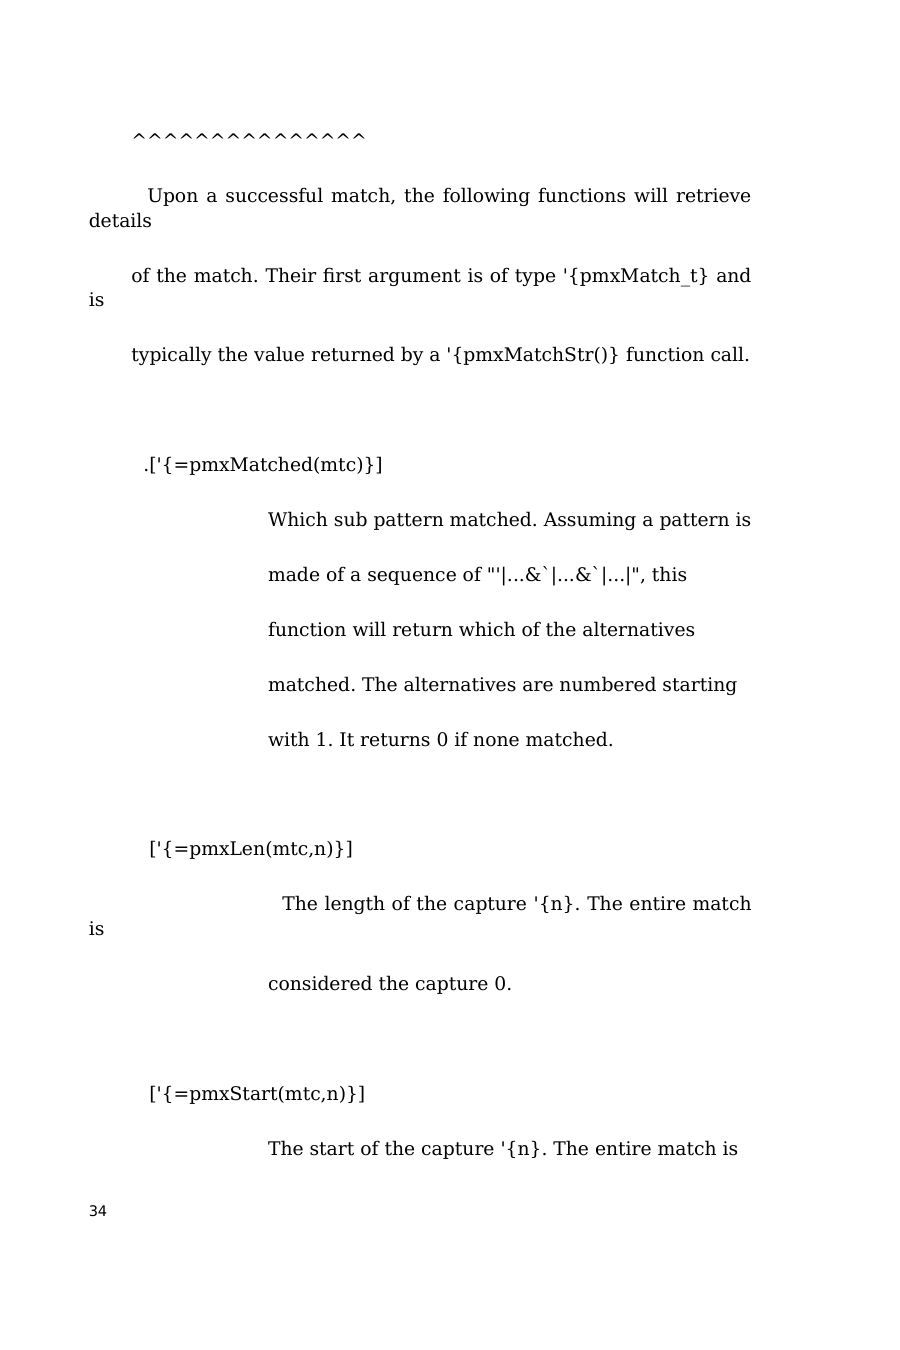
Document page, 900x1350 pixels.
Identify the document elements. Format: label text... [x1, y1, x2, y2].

text ^^^^^^^^^^^^^^^ [88, 130, 752, 152]
text matched. The alternatives are numbered starting [88, 674, 752, 696]
text .['{=pmxMatched(mtc)}] [88, 454, 752, 476]
text of the match. Their first argument is of type '{pmxMatch_t} and is [88, 264, 752, 311]
text function will return which of the alternatives [88, 619, 752, 641]
text The length of the capture '{n}. The entire match is [88, 893, 752, 940]
text typically the value returned by a '{pmxMatchStr()} function call. [88, 344, 752, 366]
text ['{=pmxStart(mtc,n)}] [88, 1083, 752, 1105]
text Upon a successful match, the following functions will retrieve details [88, 185, 752, 232]
text considered the capture 0. [88, 973, 752, 995]
text with 1. It returns 0 if none matched. [88, 729, 752, 751]
text Which sub pattern matched. Assuming a pattern is [88, 509, 752, 531]
text ['{=pmxLen(mtc,n)}] [88, 838, 752, 860]
text The start of the capture '{n}. The entire match is [88, 1138, 752, 1160]
text made of a sequence of "'|...&`|...&`|...|", this [88, 564, 752, 586]
